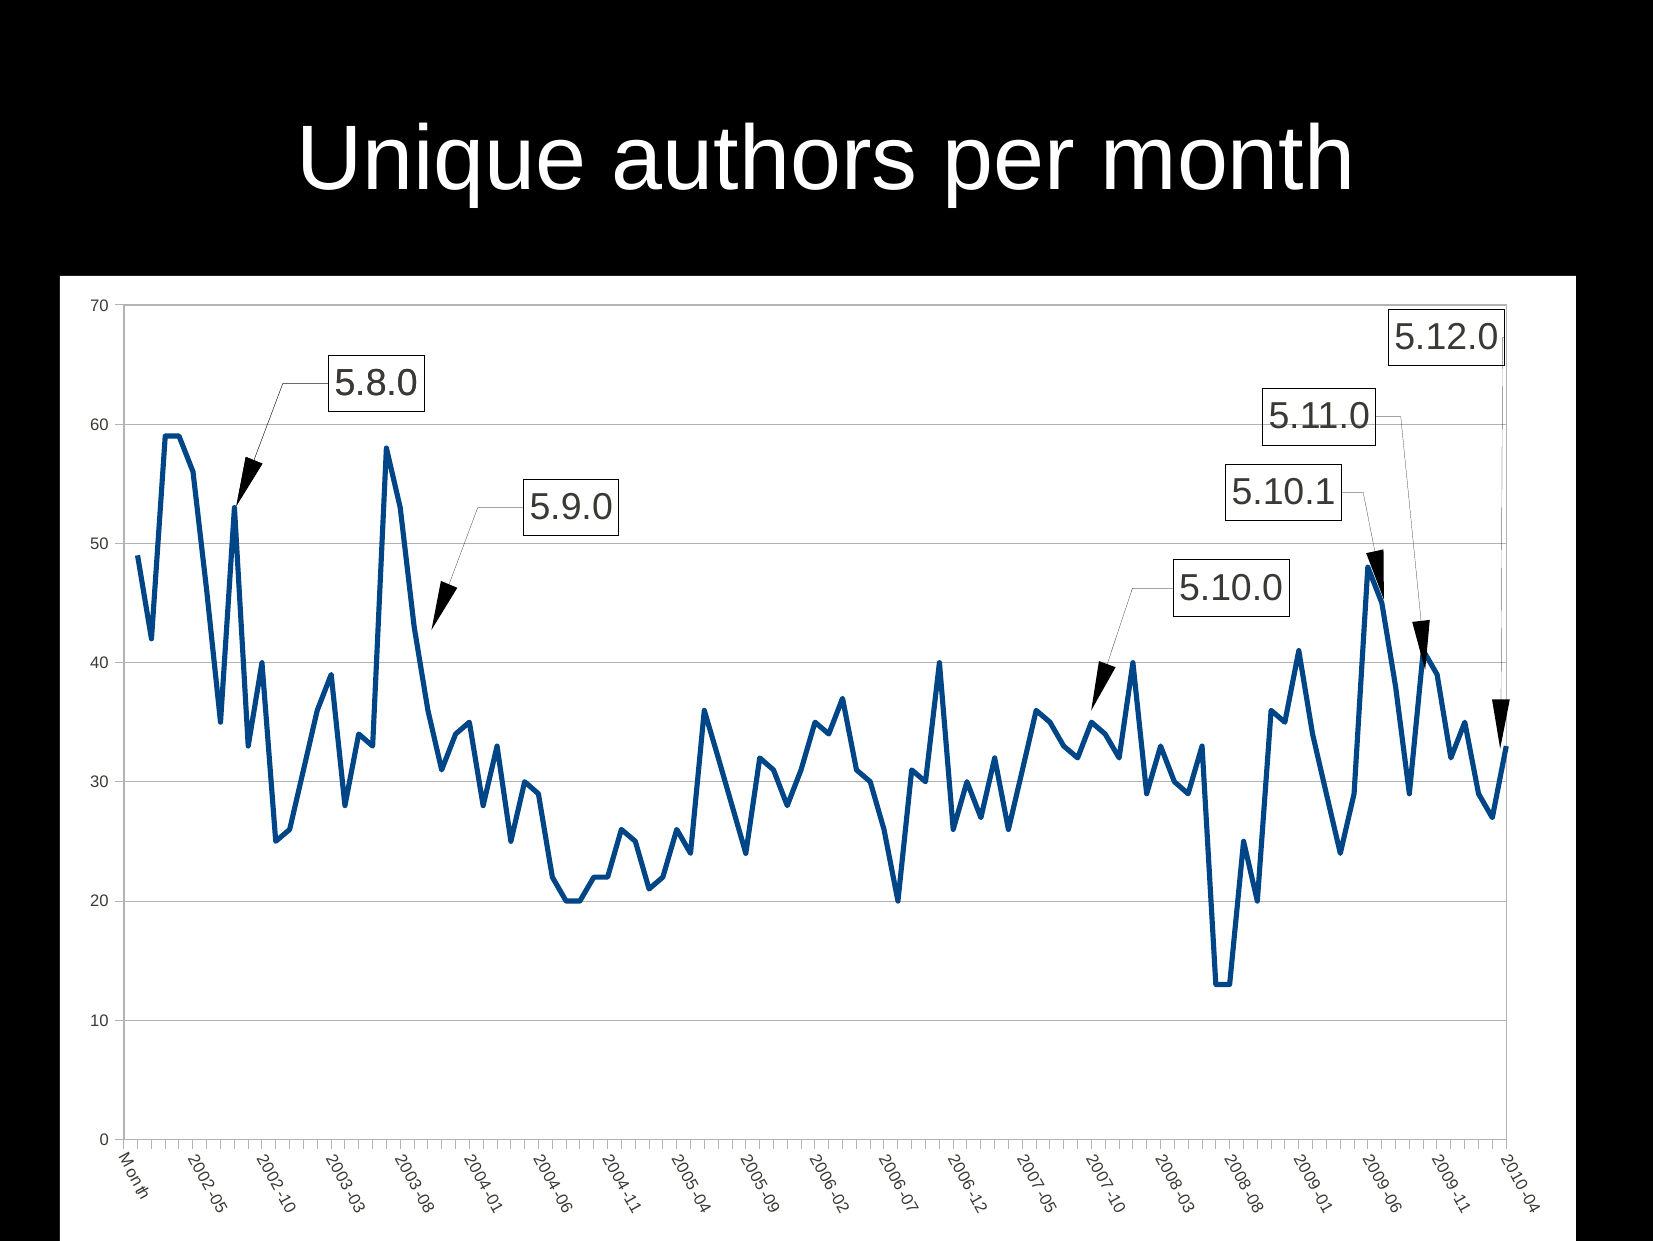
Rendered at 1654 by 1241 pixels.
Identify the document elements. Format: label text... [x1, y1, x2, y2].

text_box 0 [99, 1130, 109, 1150]
text_box - [1377, 1186, 1397, 1202]
text_box 9 [1372, 1176, 1395, 1195]
text_box 8 [1165, 1176, 1187, 1195]
text_box 0 [534, 1159, 555, 1177]
text_box 3 [1177, 1199, 1200, 1218]
text_box 0 [343, 1190, 366, 1208]
text_box 0 [1108, 1199, 1131, 1218]
text_box 8 [1234, 1176, 1256, 1195]
text_box 0 [395, 1159, 417, 1177]
text_box - [962, 1186, 982, 1202]
text_box 1 [1506, 1167, 1528, 1186]
text_box 1 [620, 1190, 642, 1208]
text_box 0 [464, 1159, 486, 1177]
text_box 20 [90, 891, 109, 912]
text_box 0 [1501, 1159, 1523, 1177]
text_box - [1446, 1186, 1466, 1200]
text_box - [548, 1186, 567, 1201]
text_box 0 [262, 1167, 284, 1185]
text_box 6 [958, 1176, 980, 1195]
text_box 1 [1454, 1199, 1476, 1218]
text_box - [686, 1186, 706, 1202]
text_box 0 [879, 1159, 901, 1177]
text_box 0 [412, 1190, 435, 1208]
text_box 0 [400, 1167, 422, 1186]
text_box 2 [183, 1151, 205, 1168]
text_box 2 [1220, 1151, 1242, 1169]
text_box 0 [279, 1199, 301, 1218]
text_box 70 [90, 295, 109, 316]
text_box 5 [210, 1199, 232, 1218]
text_box 0 [326, 1159, 348, 1177]
text_box - [755, 1186, 775, 1202]
text_box 2 [1427, 1151, 1449, 1168]
text_box 2 [1497, 1151, 1519, 1168]
text_box 0 [603, 1159, 624, 1177]
text_box 0 [1229, 1167, 1252, 1185]
text_box 2 [805, 1151, 827, 1168]
text_box - [1101, 1186, 1120, 1202]
text_box - [617, 1186, 636, 1202]
text_box 2 [252, 1151, 274, 1168]
text_box 0 [469, 1167, 491, 1186]
text_box 0 [1156, 1159, 1178, 1177]
text_box o [121, 1163, 143, 1181]
text_box 3 [336, 1176, 358, 1195]
text_box 7 [1096, 1176, 1118, 1195]
text_box 0 [1086, 1159, 1108, 1177]
text_box 0 [1511, 1176, 1533, 1195]
text_box 1 [1316, 1199, 1338, 1218]
text_box 2 [832, 1199, 854, 1218]
text_box - [479, 1186, 498, 1202]
text_box 2 [529, 1151, 551, 1169]
text_box 50 [90, 534, 109, 554]
text_box Unique authors per month [296, 106, 1358, 215]
text_box 8 [417, 1199, 440, 1218]
text_box 0 [257, 1159, 279, 1177]
text_box 6 [556, 1199, 578, 1218]
text_box 7 [1027, 1176, 1049, 1195]
text_box 0 [331, 1167, 353, 1186]
text_box - [893, 1186, 913, 1202]
text_box 2 [1151, 1151, 1173, 1169]
text_box 0 [607, 1167, 629, 1185]
text_box 0 [1017, 1159, 1039, 1177]
text_box 2 [460, 1151, 482, 1168]
text_box 7 [901, 1199, 923, 1218]
text_box 2 [970, 1199, 993, 1218]
text_box 3 [405, 1176, 427, 1195]
text_box 1 [624, 1199, 647, 1218]
text_box 10 [90, 1011, 109, 1031]
text_box - [1308, 1186, 1328, 1202]
text_box 5 [681, 1176, 704, 1195]
text_box - [824, 1186, 844, 1202]
text_box 0 [1519, 1190, 1541, 1208]
text_box 2 [874, 1151, 896, 1168]
text_box 0 [1242, 1190, 1264, 1209]
text_box 0 [1432, 1159, 1454, 1177]
text_box 0 [1380, 1190, 1402, 1208]
text_box 0 [810, 1159, 832, 1177]
text_box 60 [90, 414, 109, 435]
text_box 0 [953, 1167, 975, 1186]
text_box 0 [482, 1190, 504, 1208]
text_box 2 [266, 1176, 289, 1195]
text_box - [271, 1186, 291, 1202]
text_box 0 [1363, 1159, 1385, 1178]
text_box 4 [612, 1176, 634, 1195]
text_box - [202, 1186, 222, 1202]
text_box - [1515, 1186, 1535, 1202]
text_box 0 [758, 1190, 780, 1208]
text_box 9 [1303, 1176, 1326, 1195]
text_box 0 [677, 1167, 699, 1185]
text_box - [340, 1186, 360, 1202]
text_box 2 [1013, 1151, 1035, 1168]
text_box 1 [486, 1199, 509, 1218]
text_box 0 [1035, 1190, 1057, 1208]
text_box 0 [1160, 1167, 1183, 1185]
text_box 0 [689, 1190, 711, 1208]
text_box n [126, 1172, 148, 1190]
text_box h [133, 1185, 155, 1203]
text_box 0 [188, 1159, 210, 1177]
text_box 5.10.0 [1179, 566, 1284, 611]
text_box 5.9.0 [529, 485, 614, 530]
text_box 1 [274, 1190, 297, 1208]
text_box 1 [966, 1190, 988, 1208]
text_box 0 [1311, 1190, 1333, 1208]
text_box 2 [1082, 1151, 1104, 1168]
text_box 0 [1294, 1159, 1316, 1178]
text_box 6 [888, 1176, 911, 1195]
text_box 0 [896, 1190, 919, 1208]
text_box 3 [348, 1199, 370, 1218]
text_box 0 [1022, 1167, 1044, 1186]
text_box 0 [1437, 1167, 1459, 1185]
text_box 2 [736, 1151, 758, 1169]
text_box 0 [1299, 1167, 1321, 1185]
text_box 5.11.0 [1268, 394, 1373, 440]
text_box 2 [1358, 1151, 1380, 1169]
text_box 0 [948, 1159, 970, 1177]
text_box - [1170, 1186, 1189, 1202]
text_box 0 [1091, 1167, 1113, 1186]
text_box 0 [193, 1167, 215, 1185]
text_box 0 [1368, 1167, 1390, 1185]
text_box 0 [551, 1190, 573, 1209]
text_box 0 [205, 1190, 228, 1208]
text_box 1 [1449, 1190, 1472, 1208]
text_box 2 [197, 1176, 220, 1195]
text_box 40 [90, 653, 109, 674]
text_box M [114, 1149, 139, 1172]
text_box 0 [741, 1159, 763, 1178]
text_box 0 [1225, 1159, 1246, 1177]
text_box 5.12.0 [1394, 315, 1499, 360]
text_box 0 [827, 1190, 850, 1208]
text_box - [1239, 1186, 1258, 1202]
text_box 0 [884, 1167, 906, 1185]
text_box 0 [538, 1167, 561, 1185]
text_box 4 [694, 1199, 716, 1218]
text_box [0, 0, 1653, 1241]
text_box 8 [1247, 1199, 1269, 1218]
text_box 6 [819, 1176, 842, 1195]
text_box 0 [746, 1167, 768, 1185]
text_box 0 [672, 1159, 694, 1178]
text_box 5.10.1 [1231, 470, 1336, 515]
text_box 5 [750, 1176, 773, 1195]
text_box 0 [815, 1167, 837, 1185]
text_box t [131, 1182, 149, 1197]
text_box 30 [90, 772, 109, 793]
text_box 4 [1523, 1199, 1546, 1218]
text_box 2 [391, 1151, 413, 1168]
text_box 9 [1441, 1176, 1464, 1195]
text_box 5 [1039, 1199, 1062, 1218]
text_box 6 [1385, 1199, 1407, 1218]
text_box 4 [543, 1176, 565, 1195]
text_box 2 [667, 1151, 689, 1169]
text_box 5.8.0 [334, 361, 418, 406]
text_box 9 [763, 1199, 785, 1218]
text_box 1 [1104, 1190, 1126, 1208]
text_box 0 [1173, 1190, 1195, 1208]
text_box 4 [474, 1176, 496, 1195]
text_box - [1032, 1186, 1051, 1202]
text_box 2 [322, 1151, 344, 1168]
text_box 2 [944, 1151, 966, 1168]
text_box - [409, 1186, 429, 1202]
text_box 2 [598, 1151, 620, 1169]
text_box 2 [1289, 1151, 1311, 1169]
